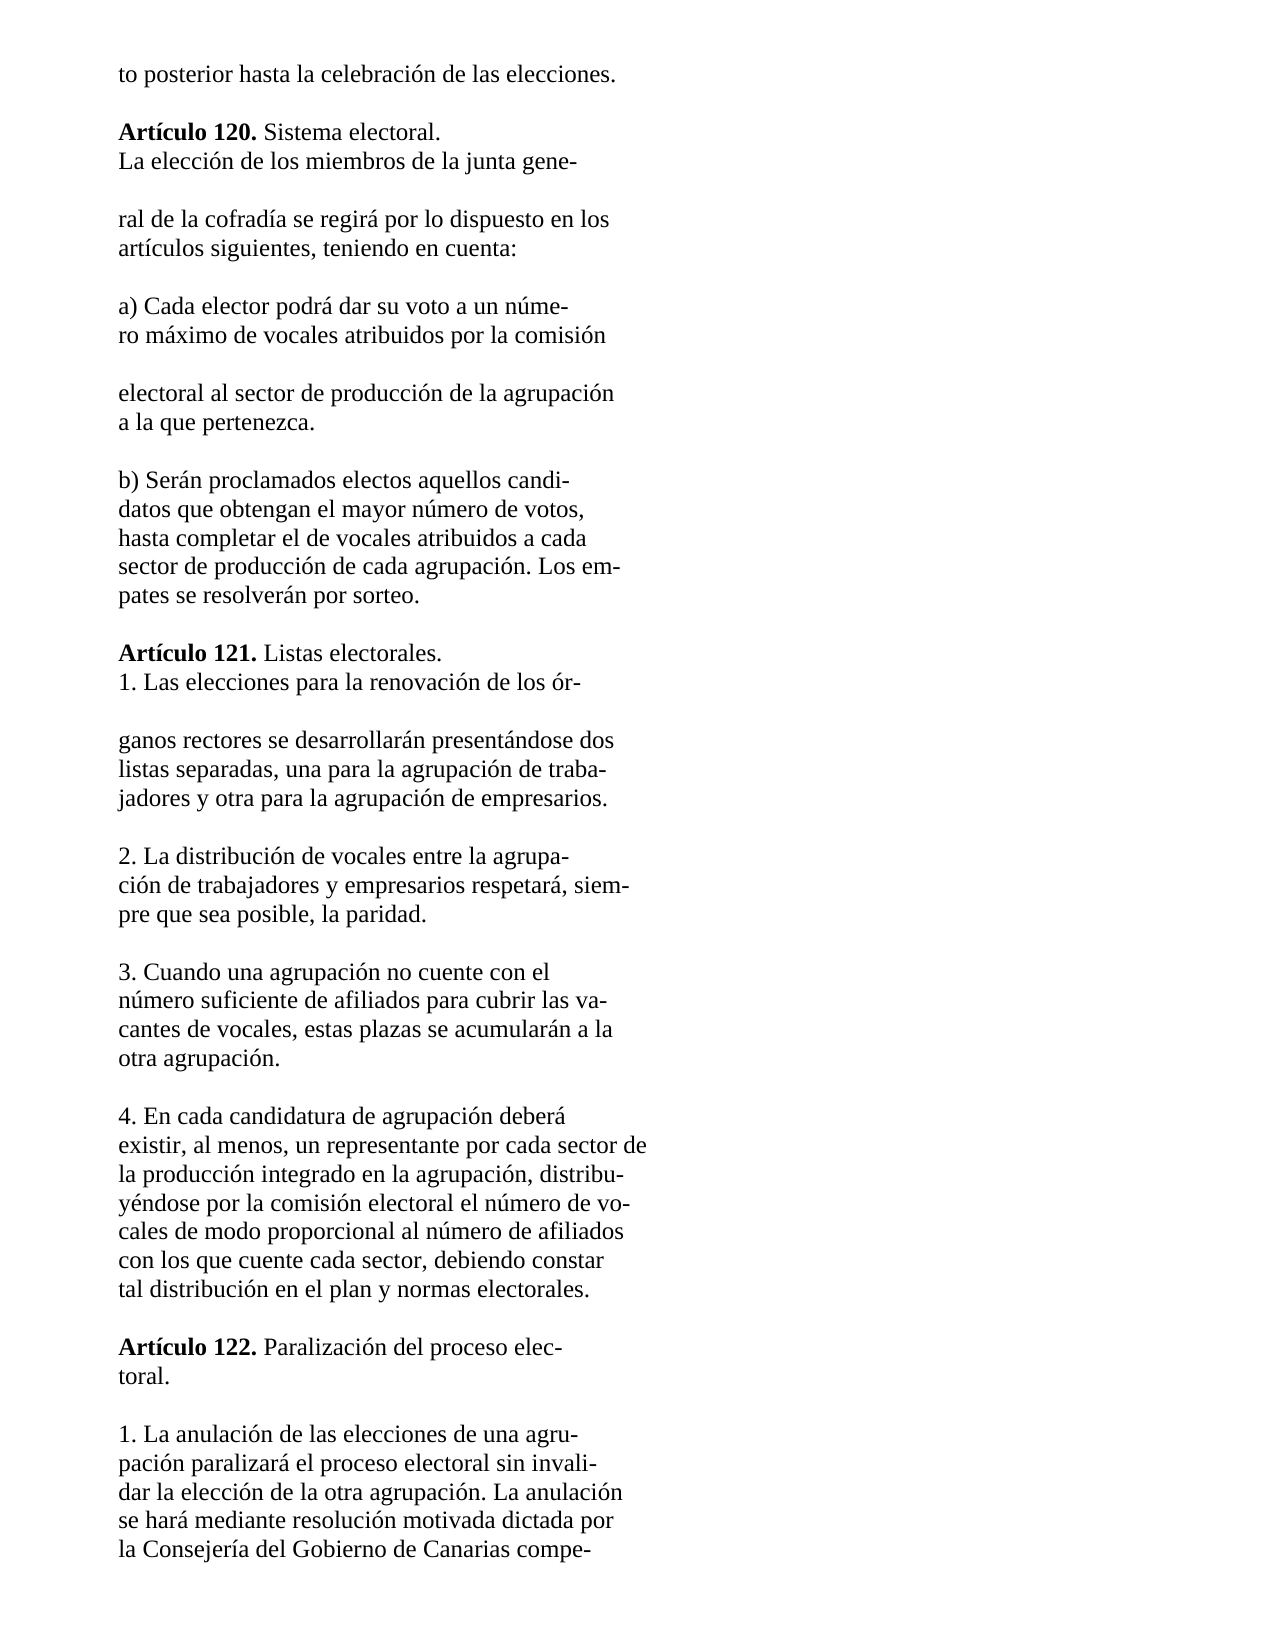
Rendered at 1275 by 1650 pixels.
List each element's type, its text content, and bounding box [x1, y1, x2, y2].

text ral de la cofradía se regirá por lo dispuesto en los artículos siguientes, teniendo en cuenta: [118, 204, 1216, 262]
text to posterior hasta la celebración de las elecciones. [118, 59, 1216, 88]
text Artículo 120. Sistema electoral. La elección de los miembros de la junta gene- [118, 117, 1216, 175]
text Artículo 121. Listas electorales. 1. Las elecciones para la renovación de los ór- [118, 638, 1216, 696]
text b) Serán proclamados electos aquellos candi- datos que obtengan el mayor número de votos, hasta completar el de vocales atribuidos a cada sector de producción de cada agrupación. Los em- pates se resolverán por sorteo. [118, 465, 1216, 609]
text 4. En cada candidatura de agrupación deberá existir, al menos, un representante por cada sector de la producción integrado en la agrupación, distribu- yéndose por la comisión electoral el número de vo- cales de modo proporcional al número de afiliados con los que cuente cada sector, debiendo constar tal distribución en el plan y normas electorales. [118, 1101, 1216, 1303]
text a) Cada elector podrá dar su voto a un núme- ro máximo de vocales atribuidos por la comisión [118, 291, 1216, 349]
text 2. La distribución de vocales entre la agrupa- ción de trabajadores y empresarios respetará, siem- pre que sea posible, la paridad. [118, 841, 1216, 927]
text 1. La anulación de las elecciones de una agru- pación paralizará el proceso electoral sin invali- dar la elección de la otra agrupación. La anulación se hará mediante resolución motivada dictada por la Consejería del Gobierno de Canarias compe- [118, 1419, 1216, 1563]
text 3. Cuando una agrupación no cuente con el número suficiente de afiliados para cubrir las va- cantes de vocales, estas plazas se acumularán a la otra agrupación. [118, 957, 1216, 1072]
text Artículo 122. Paralización del proceso elec- toral. [118, 1332, 1216, 1389]
text electoral al sector de producción de la agrupación a la que pertenezca. [118, 378, 1216, 436]
text ganos rectores se desarrollarán presentándose dos listas separadas, una para la agrupación de traba- jadores y otra para la agrupación de empresarios. [118, 725, 1216, 812]
